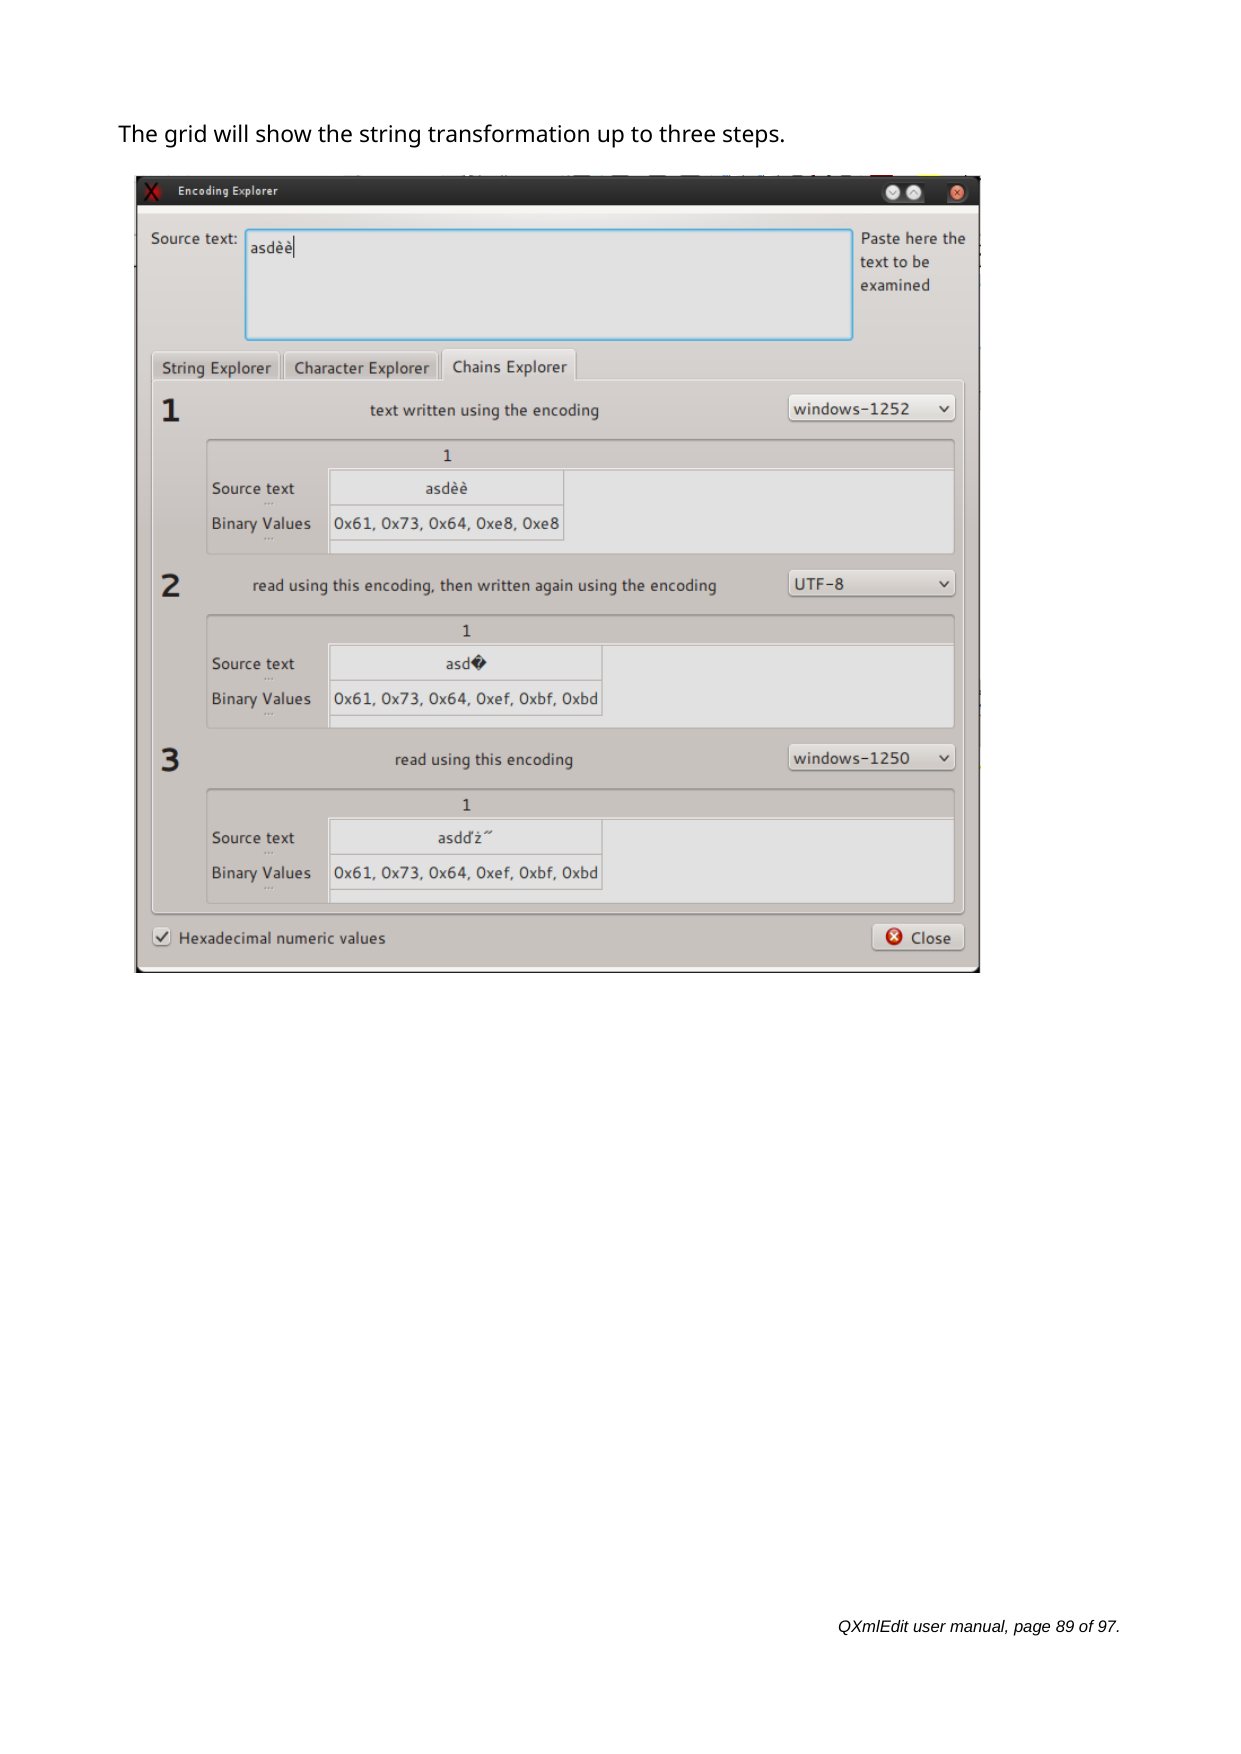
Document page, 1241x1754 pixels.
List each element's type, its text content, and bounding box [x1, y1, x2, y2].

text The grid will show the string transformation up to three steps. [118, 118, 1122, 149]
picture [134, 175, 981, 973]
